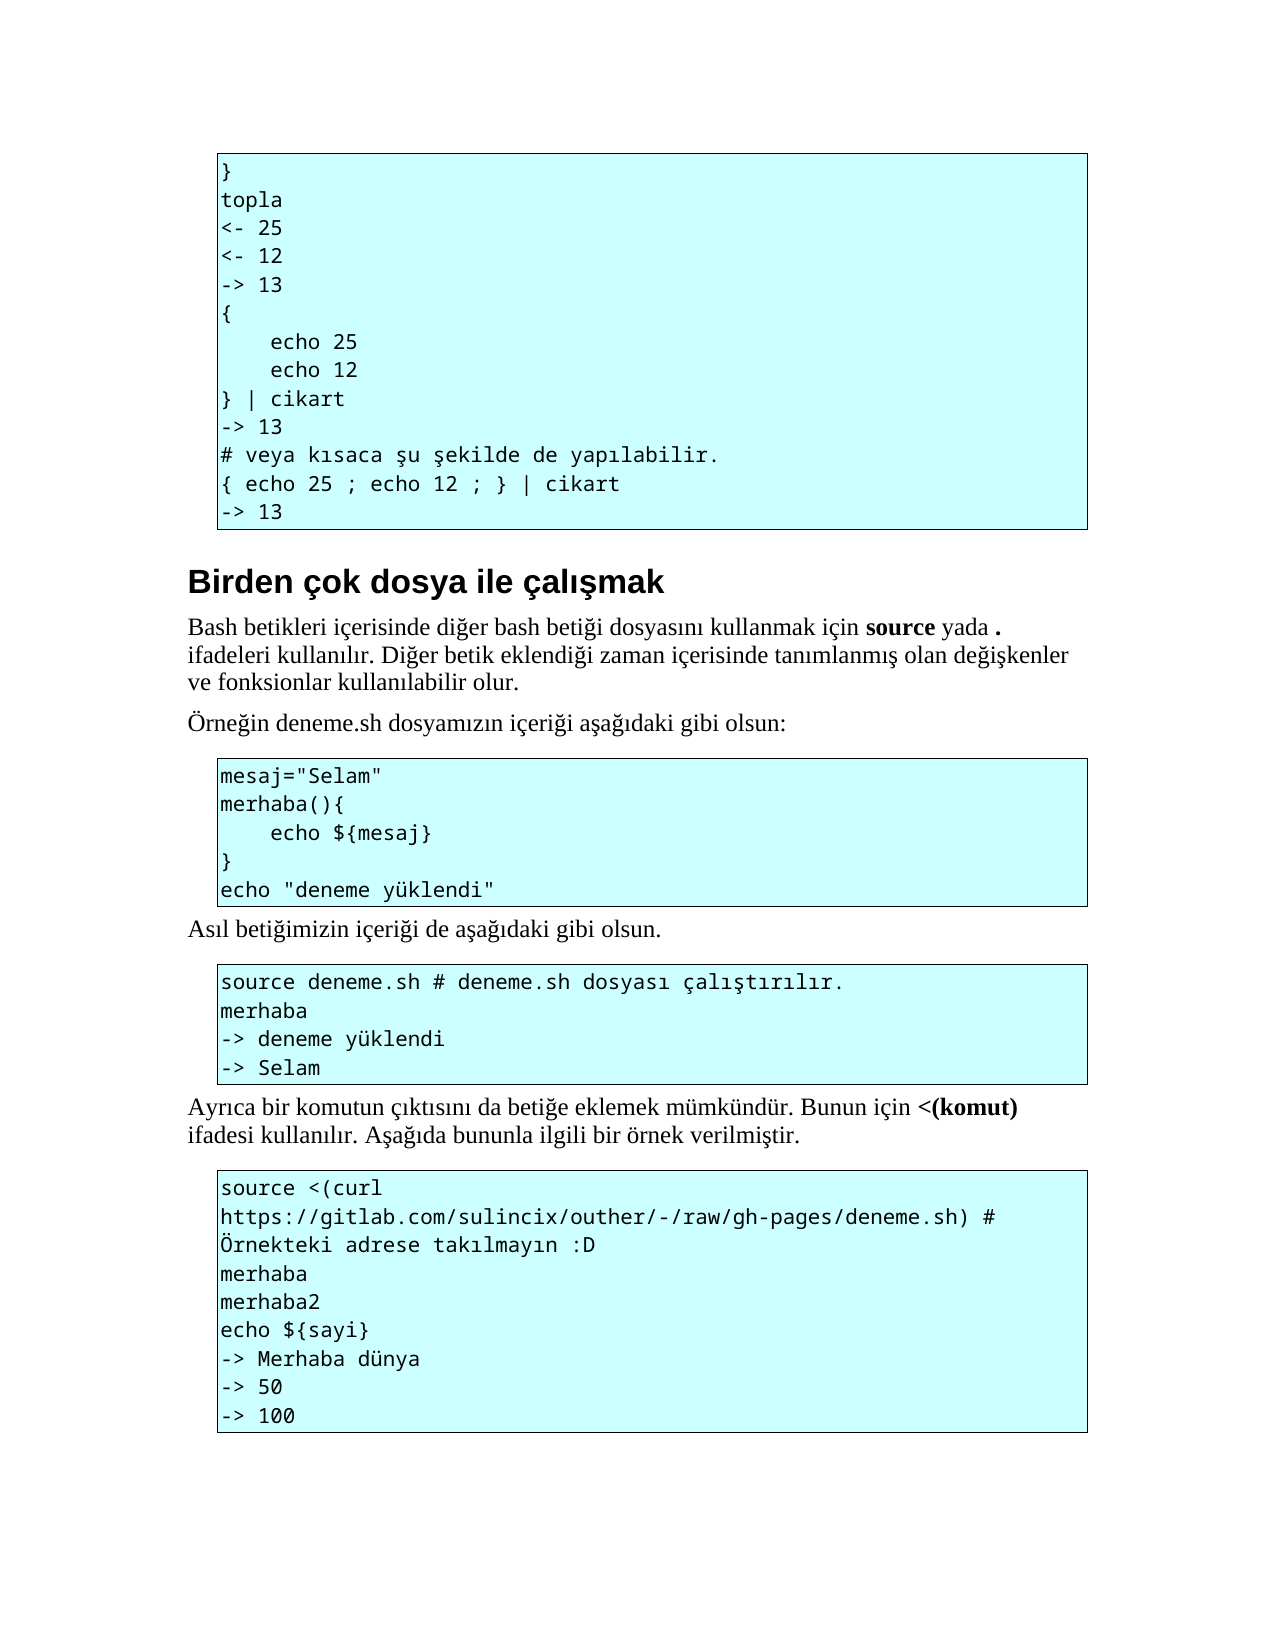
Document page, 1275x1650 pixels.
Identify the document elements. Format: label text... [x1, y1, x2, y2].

subtitle Birden çok dosya ile çalışmak [187, 563, 1087, 601]
text mesaj="Selam" merhaba(){ echo ${mesaj} } echo "deneme yüklendi" [218, 759, 1087, 906]
text source <(curl https://gitlab.com/sulincix/outher/-/raw/gh-pages/deneme.sh) # Örnekteki adrese takılmayın :D merhaba merhaba2 echo ${sayi} -> Merhaba dünya -> 50 -> 100 [218, 1171, 1087, 1432]
text Bash betikleri içerisinde diğer bash betiği dosyasını kullanmak için source yada . ifadeleri kullanılır. Diğer betik eklendiği zaman içerisinde tanımlanmış olan değişkenler ve fonksionlar kullanılabilir olur. [187, 613, 1087, 696]
text } topla <- 25 <- 12 -> 13 { echo 25 echo 12 } | cikart -> 13 # veya kısaca şu şekilde de yapılabilir. { echo 25 ; echo 12 ; } | cikart -> 13 [218, 154, 1087, 529]
text source deneme.sh # deneme.sh dosyası çalıştırılır. merhaba -> deneme yüklendi -> Selam [218, 965, 1087, 1084]
text Asıl betiğimizin içeriği de aşağıdaki gibi olsun. [187, 915, 1087, 943]
text Ayrıca bir komutun çıktısını da betiğe eklemek mümkündür. Bunun için <(komut) ifadesi kullanılır. Aşağıda bununla ilgili bir örnek verilmiştir. [187, 1093, 1087, 1149]
text Örneğin deneme.sh dosyamızın içeriği aşağıdaki gibi olsun: [187, 709, 1087, 736]
